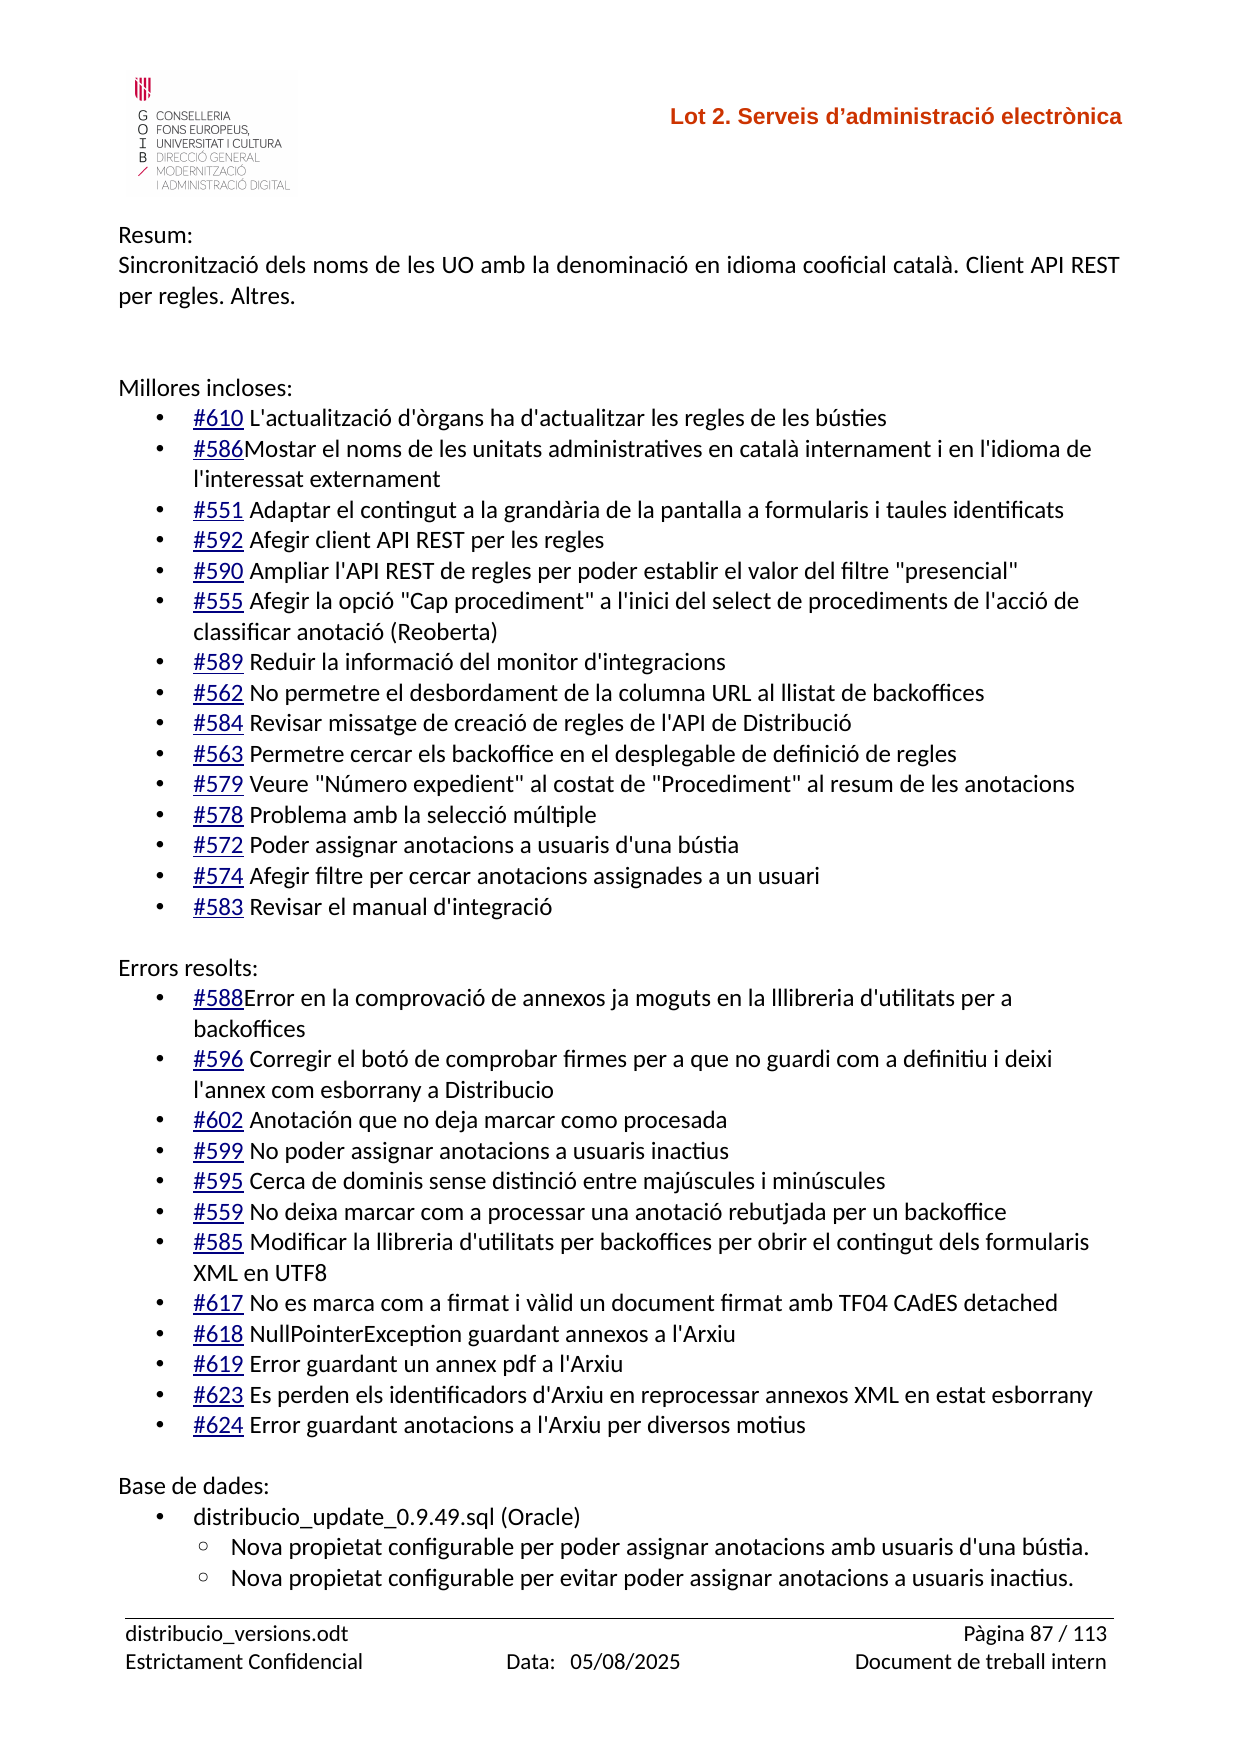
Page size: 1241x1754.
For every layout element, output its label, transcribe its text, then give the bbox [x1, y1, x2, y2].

list #602 Anotación que no deja marcar como procesada [156, 1104, 1122, 1135]
text Resum: [118, 219, 1122, 250]
list #592 Afegir client API REST per les regles [156, 524, 1122, 555]
list #562 No permetre el desbordament de la columna URL al llistat de backoffices [156, 677, 1122, 707]
list #595 Cerca de dominis sense distinció entre majúscules i minúscules [156, 1165, 1122, 1196]
list #572 Poder assignar anotacions a usuaris d'una bústia [156, 829, 1122, 860]
list #617 No es marca com a firmat i vàlid un document firmat amb TF04 CAdES detached [156, 1287, 1122, 1318]
list #596 Corregir el botó de comprobar firmes per a que no guardi com a definitiu i deixi l'annex com esborrany a Distribucio [156, 1043, 1122, 1104]
text Errors resolts: [118, 952, 1122, 982]
list #624 Error guardant anotacions a l'Arxiu per diversos motius [156, 1409, 1122, 1440]
list #551 Adaptar el contingut a la grandària de la pantalla a formularis i taules identificats [156, 494, 1122, 524]
list #619 Error guardant un annex pdf a l'Arxiu [156, 1348, 1122, 1379]
list #583 Revisar el manual d'integració [156, 891, 1122, 921]
list #588Error en la comprovació de annexos ja moguts en la lllibreria d'utilitats per a backoffices [156, 982, 1122, 1043]
text Millores incloses: [118, 372, 1122, 402]
list Nova propietat configurable per evitar poder assignar anotacions a usuaris inactius. [193, 1562, 1122, 1593]
list #579 Veure "Número expedient" al costat de "Procediment" al resum de les anotacions [156, 768, 1122, 799]
list #618 NullPointerException guardant annexos a l'Arxiu [156, 1318, 1122, 1348]
list #590 Ampliar l'API REST de regles per poder establir el valor del filtre "presencial" [156, 555, 1122, 585]
list distribucio_update_0.9.49.sql (Oracle) [156, 1501, 1122, 1532]
list #584 Revisar missatge de creació de regles de l'API de Distribució [156, 707, 1122, 738]
list #599 No poder assignar anotacions a usuaris inactius [156, 1135, 1122, 1165]
text Base de dades: [118, 1471, 1122, 1501]
list Nova propietat configurable per poder assignar anotacions amb usuaris d'una bústia. [193, 1532, 1122, 1562]
list #563 Permetre cercar els backoffice en el desplegable de definició de regles [156, 738, 1122, 768]
text Sincronització dels noms de les UO amb la denominació en idioma cooficial català. Client API REST per regles. Altres. [118, 250, 1122, 311]
list #586Mostar el noms de les unitats administratives en català internament i en l'idioma de l'interessat externament [156, 433, 1122, 494]
list #578 Problema amb la selecció múltiple [156, 799, 1122, 829]
list #555 Afegir la opció "Cap procediment" a l'inici del select de procediments de l'acció de classificar anotació (Reoberta) [156, 585, 1122, 646]
list #585 Modificar la llibreria d'utilitats per backoffices per obrir el contingut dels formularis XML en UTF8 [156, 1226, 1122, 1287]
list #623 Es perden els identificadors d'Arxiu en reprocessar annexos XML en estat esborrany [156, 1379, 1122, 1409]
picture [126, 70, 299, 197]
list #610 L'actualització d'òrgans ha d'actualitzar les regles de les bústies [156, 402, 1122, 433]
list #589 Reduir la informació del monitor d'integracions [156, 646, 1122, 677]
list #574 Afegir filtre per cercar anotacions assignades a un usuari [156, 860, 1122, 891]
list #559 No deixa marcar com a processar una anotació rebutjada per un backoffice [156, 1196, 1122, 1226]
